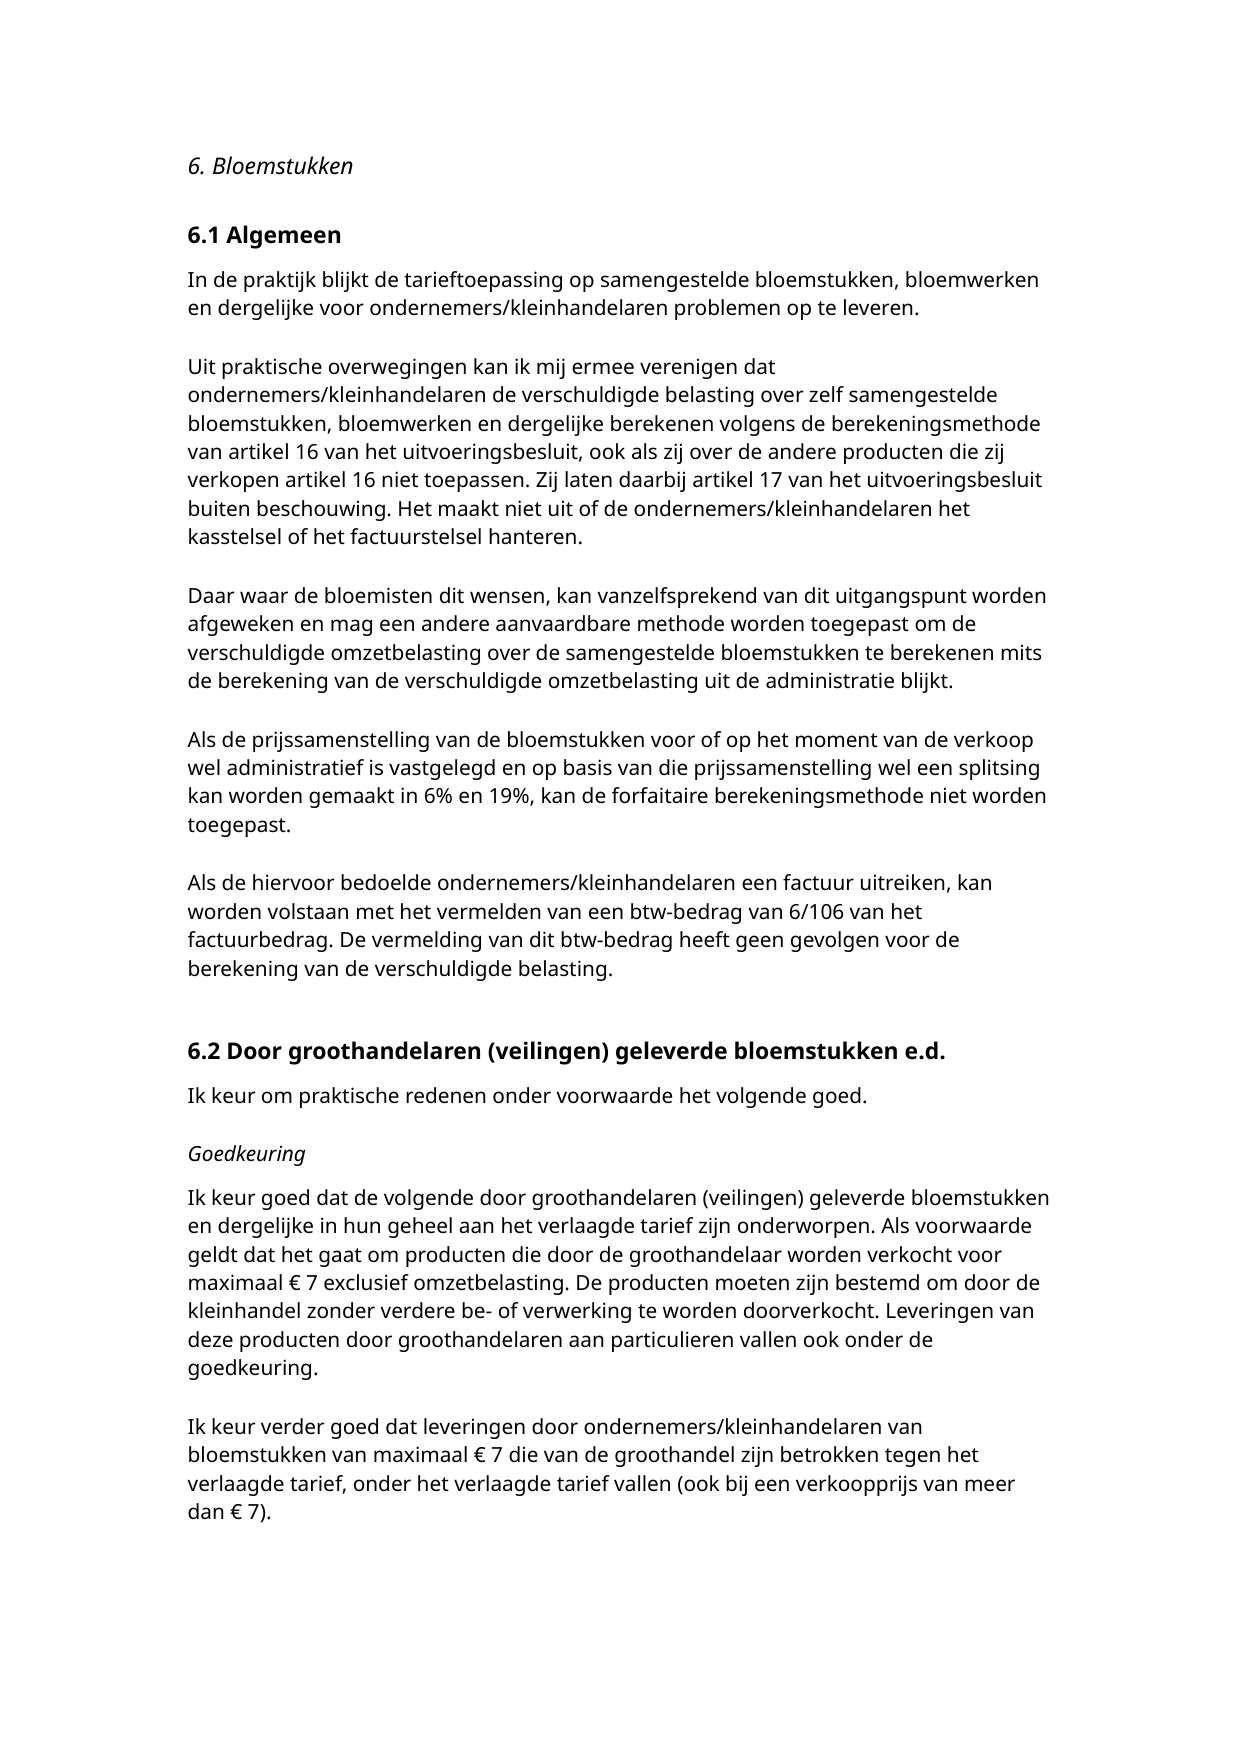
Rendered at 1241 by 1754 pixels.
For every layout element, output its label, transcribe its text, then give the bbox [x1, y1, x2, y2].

text Als de hiervoor bedoelde ondernemers/kleinhandelaren een factuur uitreiken, kan worden volstaan met het vermelden van een btw-bedrag van 6/106 van het factuurbedrag. De vermelding van dit btw-bedrag heeft geen gevolgen voor de berekening van de verschuldigde belasting. [187, 868, 1053, 982]
subtitle 6.2 Door groothandelaren (veilingen) geleverde bloemstukken e.d. [187, 1035, 1053, 1066]
text Ik keur verder goed dat leveringen door ondernemers/kleinhandelaren van bloemstukken van maximaal € 7 die van de groothandel zijn betrokken tegen het verlaagde tarief, onder het verlaagde tarief vallen (ook bij een verkoopprijs van meer dan € 7). [187, 1412, 1053, 1526]
text Ik keur goed dat de volgende door groothandelaren (veilingen) geleverde bloemstukken en dergelijke in hun geheel aan het verlaagde tarief zijn onderworpen. Als voorwaarde geldt dat het gaat om producten die door de groothandelaar worden verkocht voor maximaal € 7 exclusief omzetbelasting. De producten moeten zijn bestemd om door de kleinhandel zonder verdere be- of verwerking te worden doorverkocht. Leveringen van deze producten door groothandelaren aan particulieren vallen ook onder de goedkeuring. [187, 1183, 1053, 1382]
text Goedkeuring [187, 1139, 1053, 1168]
text Als de prijssamenstelling van de bloemstukken voor of op het moment van de verkoop wel administratief is vastgelegd en op basis van die prijssamenstelling wel een splitsing kan worden gemaakt in 6% en 19%, kan de forfaitaire berekeningsmethode niet worden toegepast. [187, 725, 1053, 838]
text Uit praktische overwegingen kan ik mij ermee verenigen dat ondernemers/kleinhandelaren de verschuldigde belasting over zelf samengestelde bloemstukken, bloemwerken en dergelijke berekenen volgens de berekeningsmethode van artikel 16 van het uitvoeringsbesluit, ook als zij over de andere producten die zij verkopen artikel 16 niet toepassen. Zij laten daarbij artikel 17 van het uitvoeringsbesluit buiten beschouwing. Het maakt niet uit of de ondernemers/kleinhandelaren het kasstelsel of het factuurstelsel hanteren. [187, 352, 1053, 551]
subtitle 6. Bloemstukken [187, 150, 1053, 181]
text Daar waar de bloemisten dit wensen, kan vanzelfsprekend van dit uitgangspunt worden afgeweken en mag een andere aanvaardbare methode worden toegepast om de verschuldigde omzetbelasting over de samengestelde bloemstukken te berekenen mits de berekening van de verschuldigde omzetbelasting uit de administratie blijkt. [187, 581, 1053, 695]
subtitle 6.1 Algemeen [187, 219, 1053, 250]
text Ik keur om praktische redenen onder voorwaarde het volgende goed. [187, 1081, 1053, 1109]
text In de praktijk blijkt de tarieftoepassing op samengestelde bloemstukken, bloemwerken en dergelijke voor ondernemers/kleinhandelaren problemen op te leveren. [187, 265, 1053, 322]
